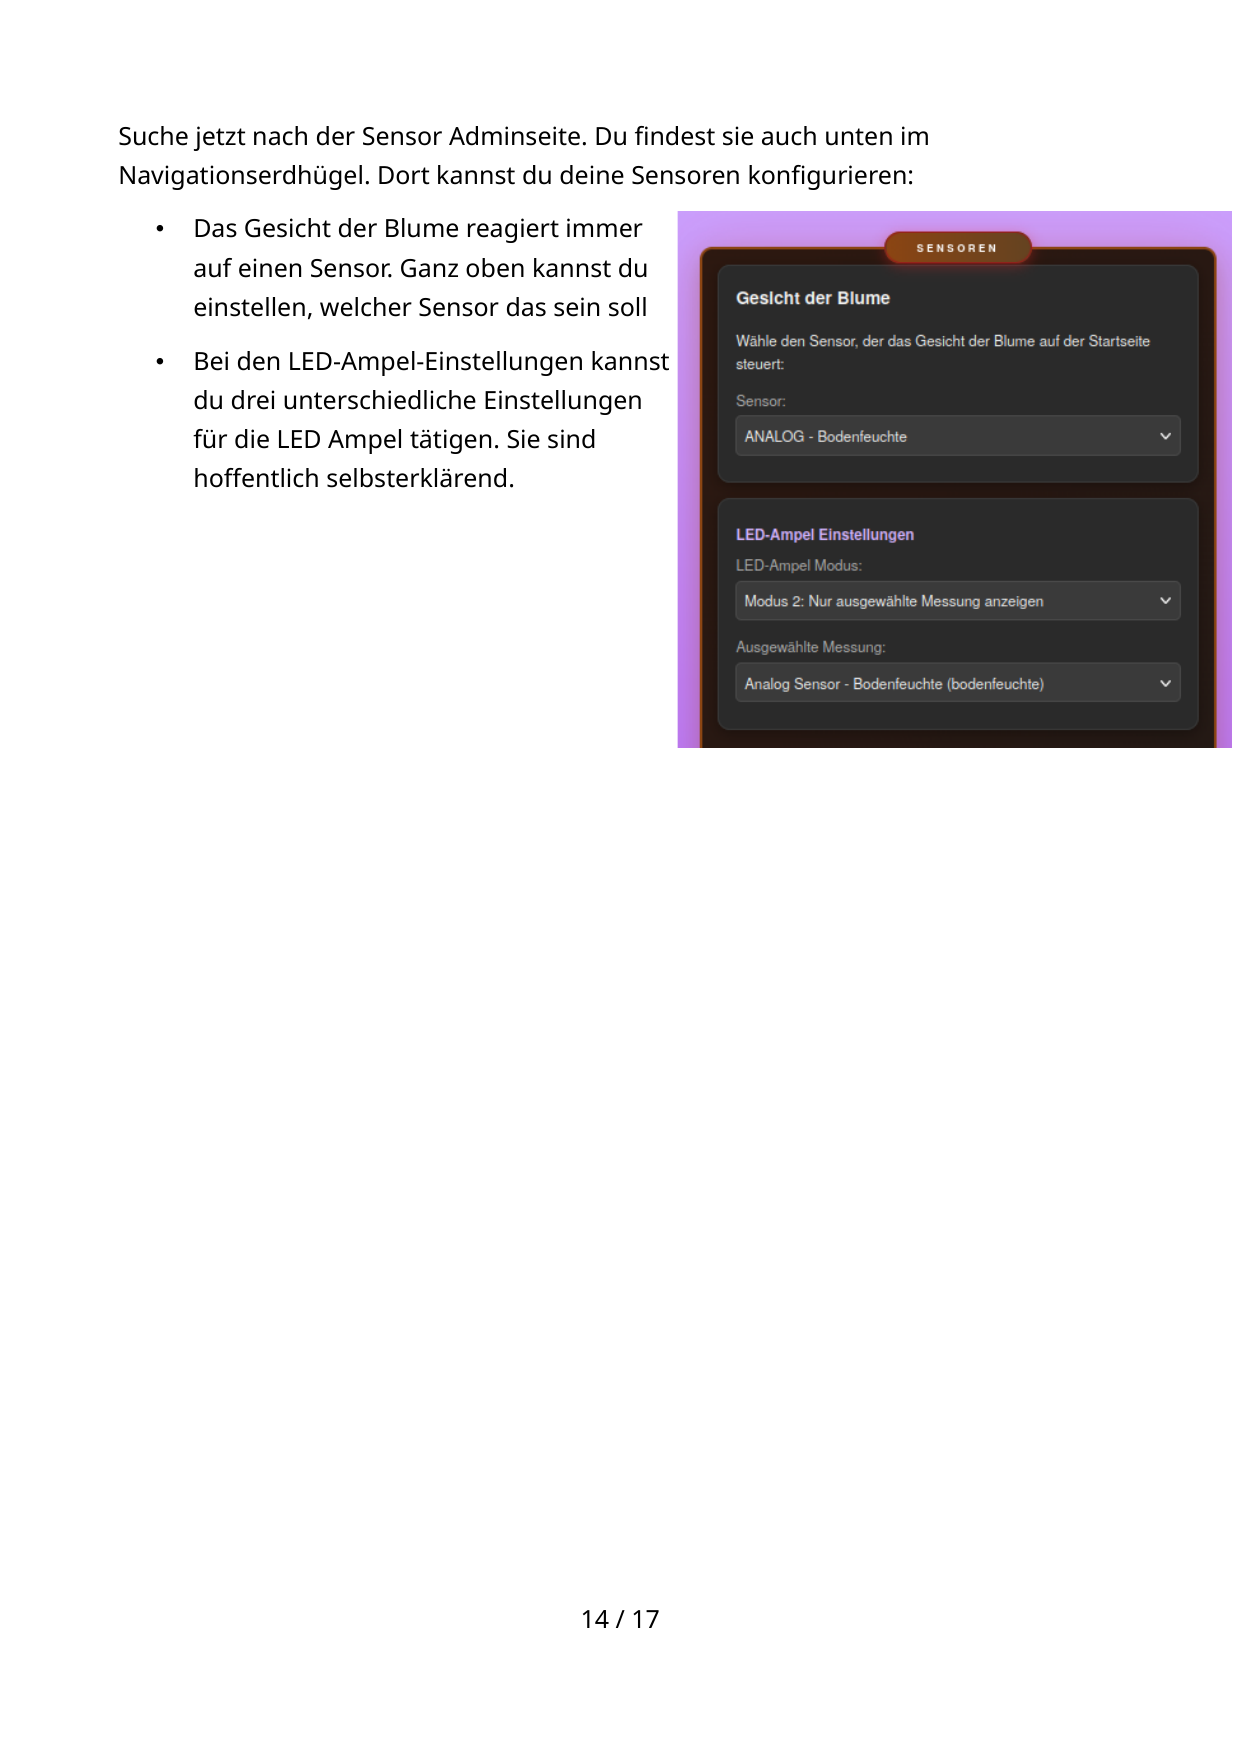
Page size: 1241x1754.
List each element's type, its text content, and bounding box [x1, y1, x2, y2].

list Das Gesicht der Blume reagiert immer auf einen Sensor. Ganz oben kannst du einstellen, welcher Sensor das sein soll [156, 211, 677, 323]
picture [677, 211, 1232, 748]
list Bei den LED-Ampel-Einstellungen kannst du drei unterschiedliche Einstellungen für die LED Ampel tätigen. Sie sind hoffentlich selbsterklärend. [156, 343, 677, 495]
text Suche jetzt nach der Sensor Adminseite. Du findest sie auch unten im Navigationserdhügel. Dort kannst du deine Sensoren konfigurieren: [118, 118, 1122, 191]
